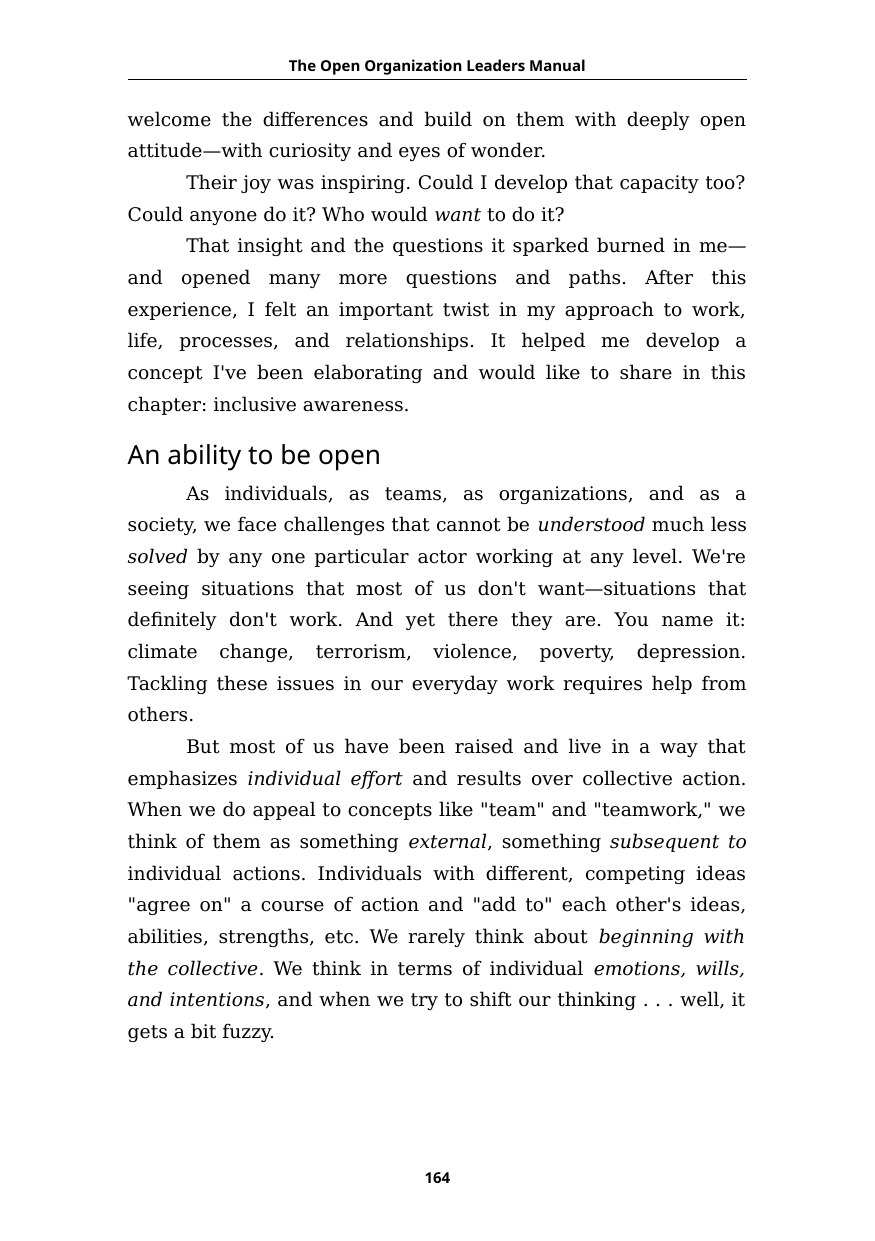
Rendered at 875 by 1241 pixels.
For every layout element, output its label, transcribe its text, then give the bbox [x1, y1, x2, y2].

text Their joy was inspiring. Could I develop that capacity too? Could anyone do it? Who would want to do it? [127, 172, 747, 226]
subtitle An ability to be open [127, 440, 747, 470]
text welcome the differences and build on them with deeply open attitude—with curiosity and eyes of wonder. [127, 109, 747, 162]
text As individuals, as teams, as organizations, and as a society, we face challenges that cannot be understood much less solved by any one particular actor working at any level. We're seeing situations that most of us don't want—situations that definitely don't work. And yet there they are. You name it: climate change, terrorism, violence, poverty, depression. Tackling these issues in our everyday work requires help from others. [127, 483, 747, 726]
text But most of us have been raised and live in a way that emphasizes individual effort and results over collective action. When we do appeal to concepts like "team" and "teamwork," we think of them as something external, something subsequent to individual actions. Individuals with different, competing ideas "agree on" a course of action and "add to" each other's ideas, abilities, strengths, etc. We rarely think about beginning with the collective. We think in terms of individual emotions, wills, and intentions, and when we try to shift our thinking . . . well, it gets a bit fuzzy. [127, 736, 747, 1043]
text That insight and the questions it sparked burned in me—and opened many more questions and paths. After this experience, I felt an important twist in my approach to work, life, processes, and relationships. It helped me develop a concept I've been elaborating and would like to share in this chapter: inclusive awareness. [127, 235, 747, 416]
